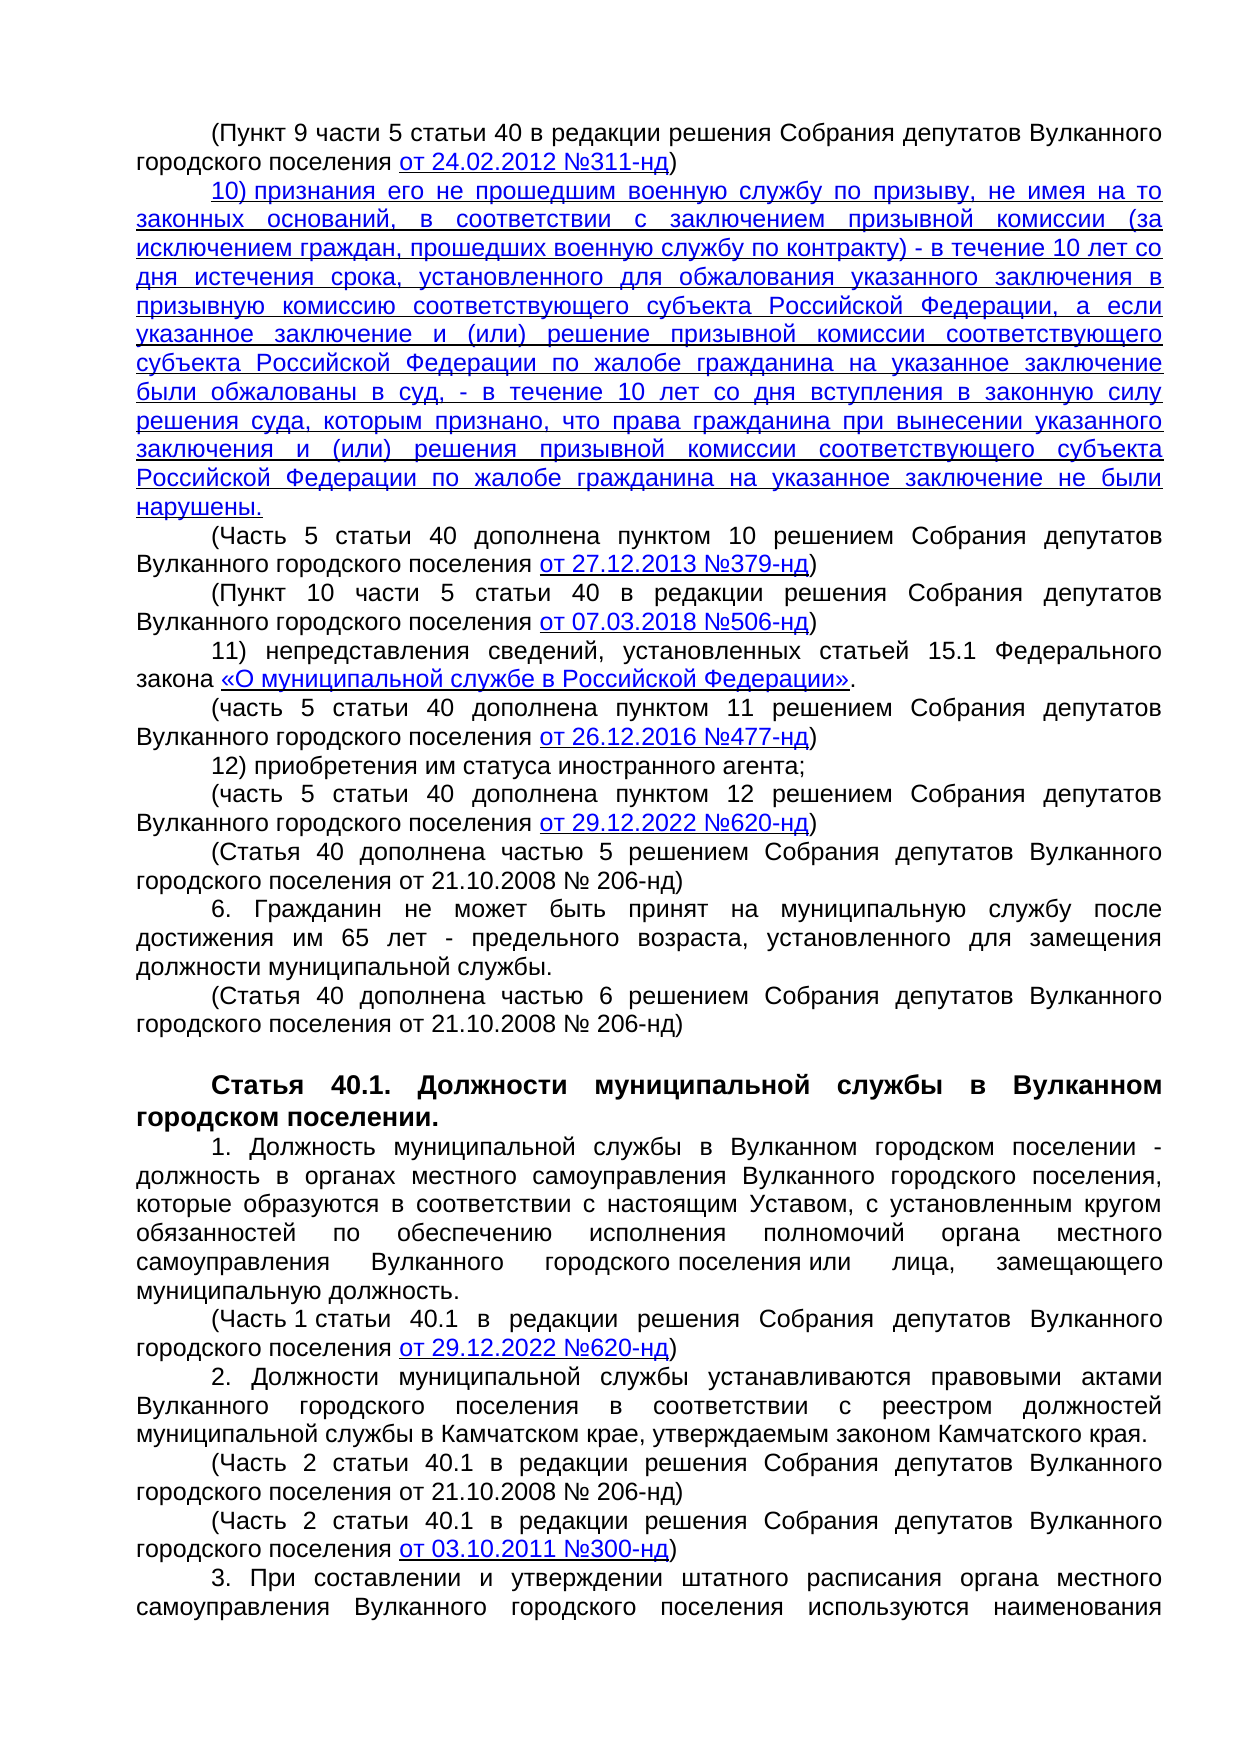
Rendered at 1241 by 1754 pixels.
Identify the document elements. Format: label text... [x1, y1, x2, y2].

text (Пункт 10 части 5 статьи 40 в редакции решения Собрания депутатов Вулканного городского поселения от 07.03.2018 №506-нд) [136, 578, 1163, 636]
text (часть 5 статьи 40 дополнена пунктом 11 решением Собрания депутатов Вулканного городского поселения от 26.12.2016 №477-нд) [136, 693, 1163, 751]
text 12) приобретения им статуса иностранного агента; [136, 751, 1163, 779]
text Статья 40.1. Должности муниципальной службы в Вулканном городском поселении. [136, 1069, 1163, 1132]
text решения суда, которым признано, что права гражданина при вынесении указанного [136, 403, 1163, 431]
text исключением граждан, прошедших военную службу по контракту) - в течение 10 лет со [136, 231, 1163, 258]
text Российской Федерации по жалобе гражданина на указанное заключение не были [136, 461, 1163, 488]
text (Часть 2 статьи 40.1 в редакции решения Собрания депутатов Вулканного городского поселения от 03.10.2011 №300-нд) [136, 1506, 1163, 1563]
text субъекта Российской Федерации по жалобе гражданина на указанное заключение [136, 346, 1163, 373]
text (Статья 40 дополнена частью 6 решением Собрания депутатов Вулканного городского поселения от 21.10.2008 № 206-нд) [136, 981, 1163, 1038]
text (Часть 5 статьи 40 дополнена пунктом 10 решением Собрания депутатов Вулканного городского поселения от 27.12.2013 №379-нд) [136, 521, 1163, 578]
text дня истечения срока, установленного для обжалования указанного заключения в [136, 259, 1163, 287]
text 1. Должность муниципальной службы в Вулканном городском поселении - должность в органах местного самоуправления Вулканного городского поселения, которые образуются в соответствии с настоящим Уставом, с установленным кругом обязанностей по обеспечению исполнения полномочий органа местного самоуправления Вулканного городского поселения или лица, замещающего муниципальную должность. [136, 1132, 1163, 1304]
text (Часть 2 статьи 40.1 в редакции решения Собрания депутатов Вулканного городского поселения от 21.10.2008 № 206-нд) [136, 1448, 1163, 1506]
text призывную комиссию соответствующего субъекта Российской Федерации, а если [136, 288, 1163, 316]
text (Статья 40 дополнена частью 5 решением Собрания депутатов Вулканного городского поселения от 21.10.2008 № 206-нд) [136, 837, 1163, 894]
text 2. Должности муниципальной службы устанавливаются правовыми актами Вулканного городского поселения в соответствии с реестром должностей муниципальной службы в Камчатском крае, утверждаемым законом Камчатского края. [136, 1362, 1163, 1448]
text 3. При составлении и утверждении штатного расписания органа местного самоуправления Вулканного городского поселения используются наименования [136, 1563, 1163, 1621]
text заключения и (или) решения призывной комиссии соответствующего субъекта [136, 432, 1163, 459]
text были обжалованы в суд, - в течение 10 лет со дня вступления в законную силу [136, 374, 1163, 402]
text (часть 5 статьи 40 дополнена пунктом 12 решением Собрания депутатов Вулканного городского поселения от 29.12.2022 №620-нд) [136, 779, 1163, 837]
text (Часть 1 статьи 40.1 в редакции решения Собрания депутатов Вулканного городского поселения от 29.12.2022 №620-нд) [136, 1304, 1163, 1362]
text 6. Гражданин не может быть принят на муниципальную службу после достижения им 65 лет - предельного возраста, установленного для замещения должности муниципальной службы. [136, 894, 1163, 981]
text (Пункт 9 части 5 статьи 40 в редакции решения Собрания депутатов Вулканного городского поселения от 24.02.2012 №311-нд) [136, 118, 1163, 176]
text нарушены. [136, 489, 1163, 521]
text 10) признания его не прошедшим военную службу по призыву, не имея на то законных оснований, в соответствии с заключением призывной комиссии (за [136, 176, 1163, 229]
text указанное заключение и (или) решение призывной комиссии соответствующего [136, 317, 1163, 344]
text 11) непредставления сведений, установленных статьей 15.1 Федерального закона «О муниципальной службе в Российской Федерации». [136, 636, 1163, 693]
